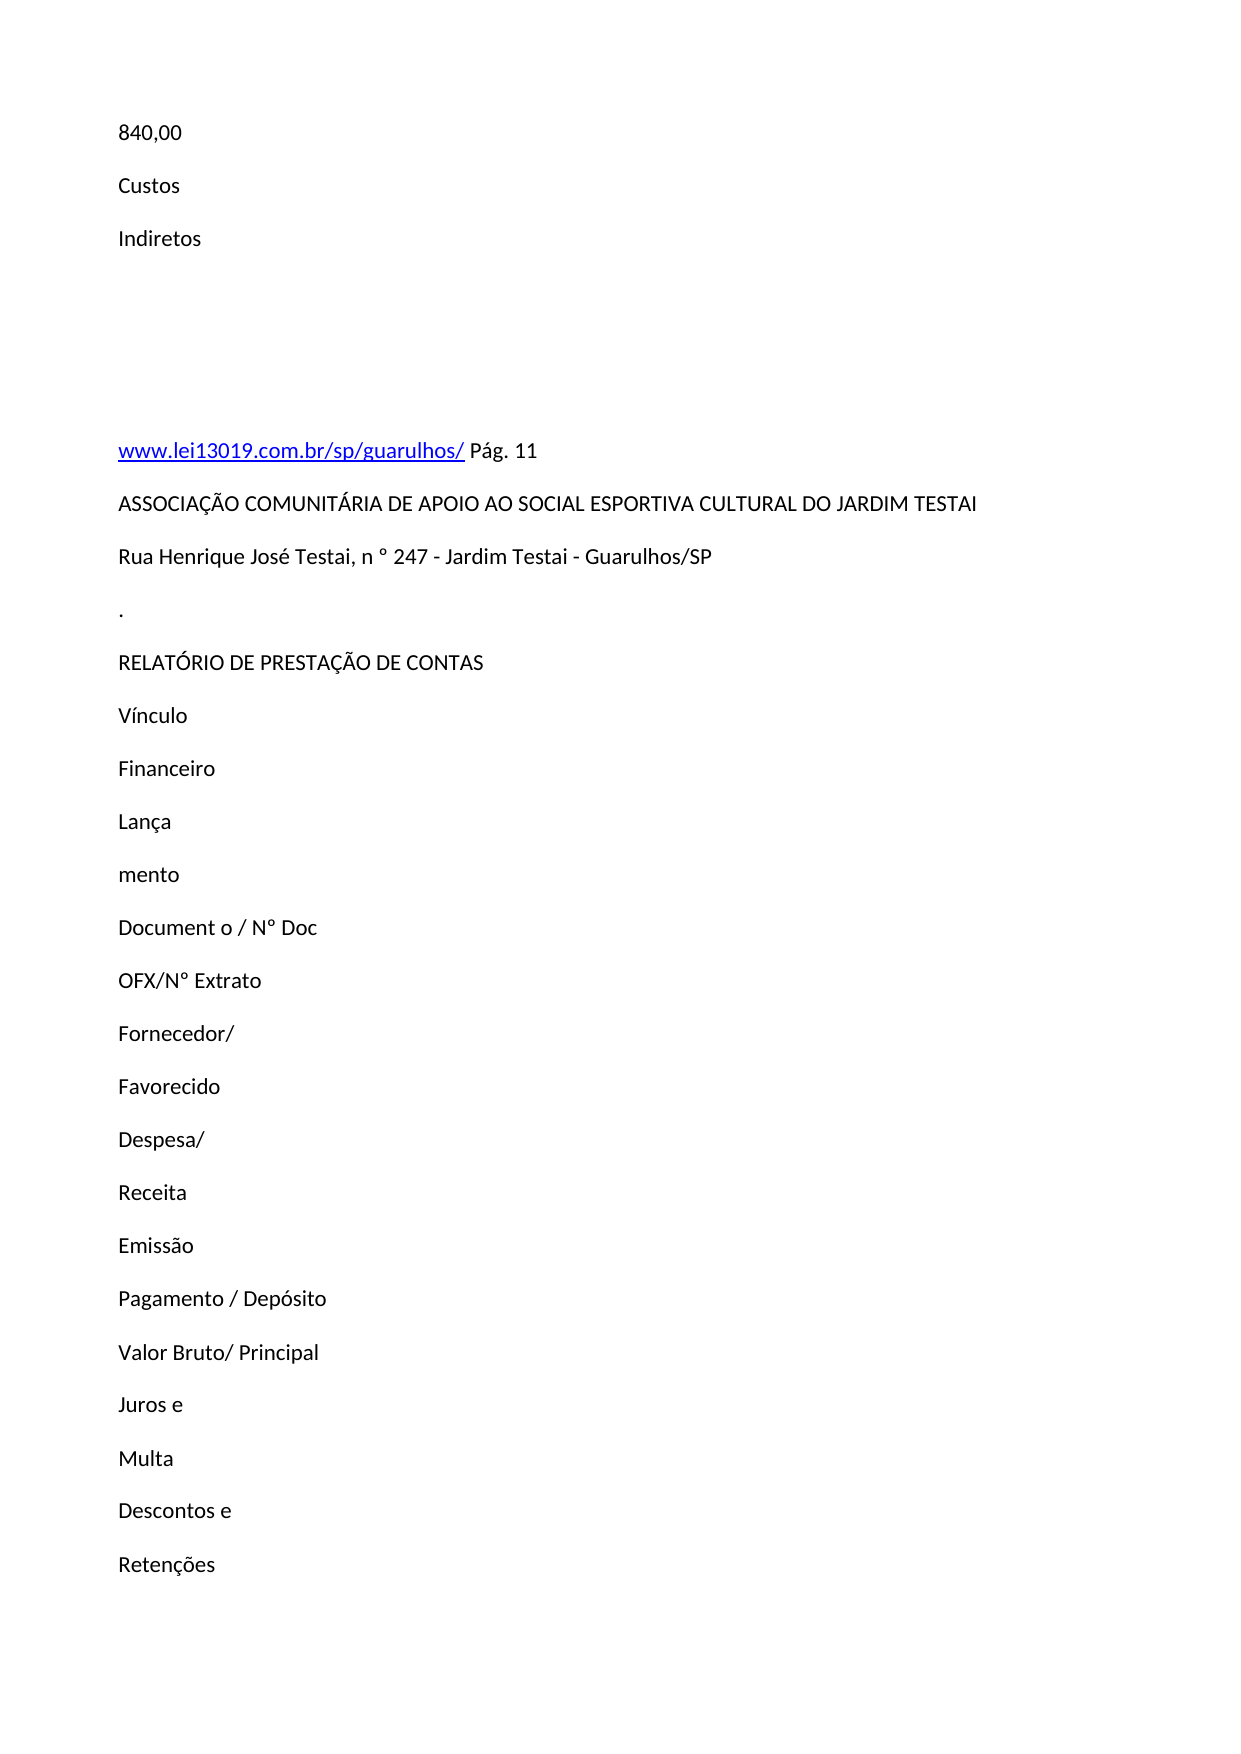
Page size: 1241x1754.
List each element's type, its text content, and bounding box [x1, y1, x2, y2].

text Lança [118, 807, 1122, 835]
text Rua Henrique José Testai, n º 247 - Jardim Testai - Guarulhos/SP [118, 542, 1122, 570]
text Emissão [118, 1232, 1122, 1259]
text Vínculo [118, 701, 1122, 729]
text Document o / Nº Doc [118, 913, 1122, 941]
text Valor Bruto/ Principal [118, 1338, 1122, 1366]
text Favorecido [118, 1072, 1122, 1101]
text Pagamento / Depósito [118, 1284, 1122, 1313]
text mento [118, 860, 1122, 888]
text . [118, 595, 1122, 623]
text Financeiro [118, 754, 1122, 782]
text 840,00 [118, 118, 1122, 146]
text Custos [118, 171, 1122, 199]
text Descontos e [118, 1497, 1122, 1525]
text Despesa/ [118, 1126, 1122, 1153]
text Receita [118, 1178, 1122, 1207]
text Multa [118, 1444, 1122, 1472]
text OFX/Nº Extrato [118, 966, 1122, 994]
text Juros e [118, 1391, 1122, 1419]
text Fornecedor/ [118, 1019, 1122, 1047]
text RELATÓRIO DE PRESTAÇÃO DE CONTAS [118, 648, 1122, 676]
text www.lei13019.com.br/sp/guarulhos/ Pág. 11 [118, 436, 1122, 464]
text Indiretos [118, 224, 1122, 252]
text ASSOCIAÇÃO COMUNITÁRIA DE APOIO AO SOCIAL ESPORTIVA CULTURAL DO JARDIM TESTAI [118, 489, 1122, 517]
text Retenções [118, 1550, 1122, 1578]
